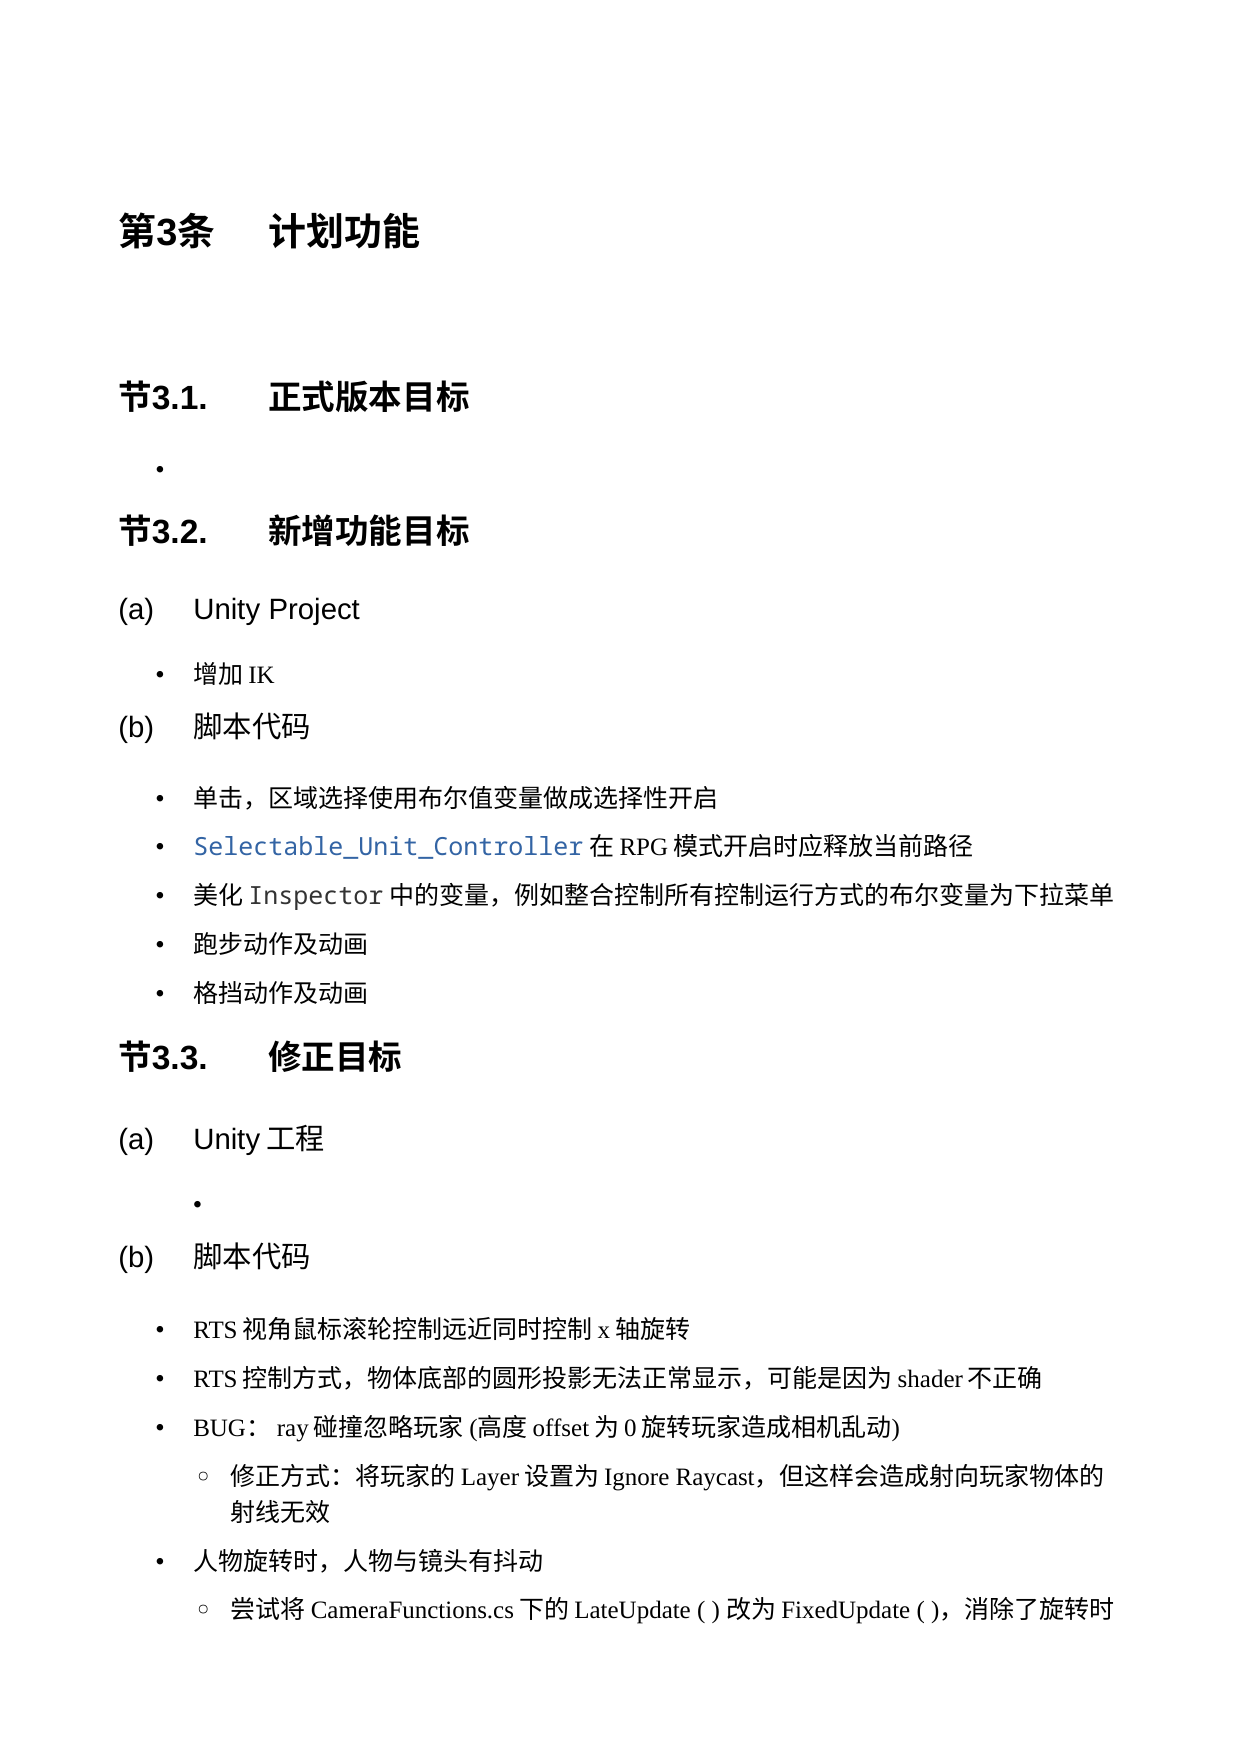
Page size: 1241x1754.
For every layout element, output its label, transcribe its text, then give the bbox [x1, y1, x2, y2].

list 格挡动作及动画 [156, 973, 1122, 1009]
subtitle 脚本代码 [118, 1233, 1122, 1276]
subtitle 新增功能目标 [118, 504, 1122, 553]
list 跑步动作及动画 [156, 924, 1122, 961]
subtitle Unity Project [118, 592, 1122, 625]
list Selectable_Unit_Controller 在RPG模式开启时应释放当前路径 [156, 827, 1122, 863]
subtitle 计划功能 [118, 201, 1122, 256]
list 修正方式：将玩家的Layer设置为Ignore Raycast，但这样会造成射向玩家物体的射线无效 [193, 1456, 1122, 1528]
subtitle 修正目标 [118, 1030, 1122, 1079]
list 人物旋转时，人物与镜头有抖动 [156, 1541, 1122, 1577]
list 美化Inspector 中的变量，例如整合控制所有控制运行方式的布尔变量为下拉菜单 [156, 876, 1122, 912]
list 尝试将CameraFunctions.cs下的LateUpdate ( ) 改为FixedUpdate ( )，消除了旋转时 [193, 1590, 1122, 1626]
list RTS视角鼠标滚轮控制远近同时控制x轴旋转 [156, 1310, 1122, 1346]
list 单击，区域选择使用布尔值变量做成选择性开启 [156, 778, 1122, 814]
subtitle 脚本代码 [118, 706, 1122, 746]
list BUG： ray碰撞忽略玩家 (高度offset为0旋转玩家造成相机乱动) [156, 1407, 1122, 1443]
subtitle Unity工程 [118, 1118, 1122, 1158]
list RTS控制方式，物体底部的圆形投影无法正常显示，可能是因为shader不正确 [156, 1358, 1122, 1395]
subtitle 正式版本目标 [118, 374, 1122, 419]
list 增加IK [156, 655, 1122, 691]
